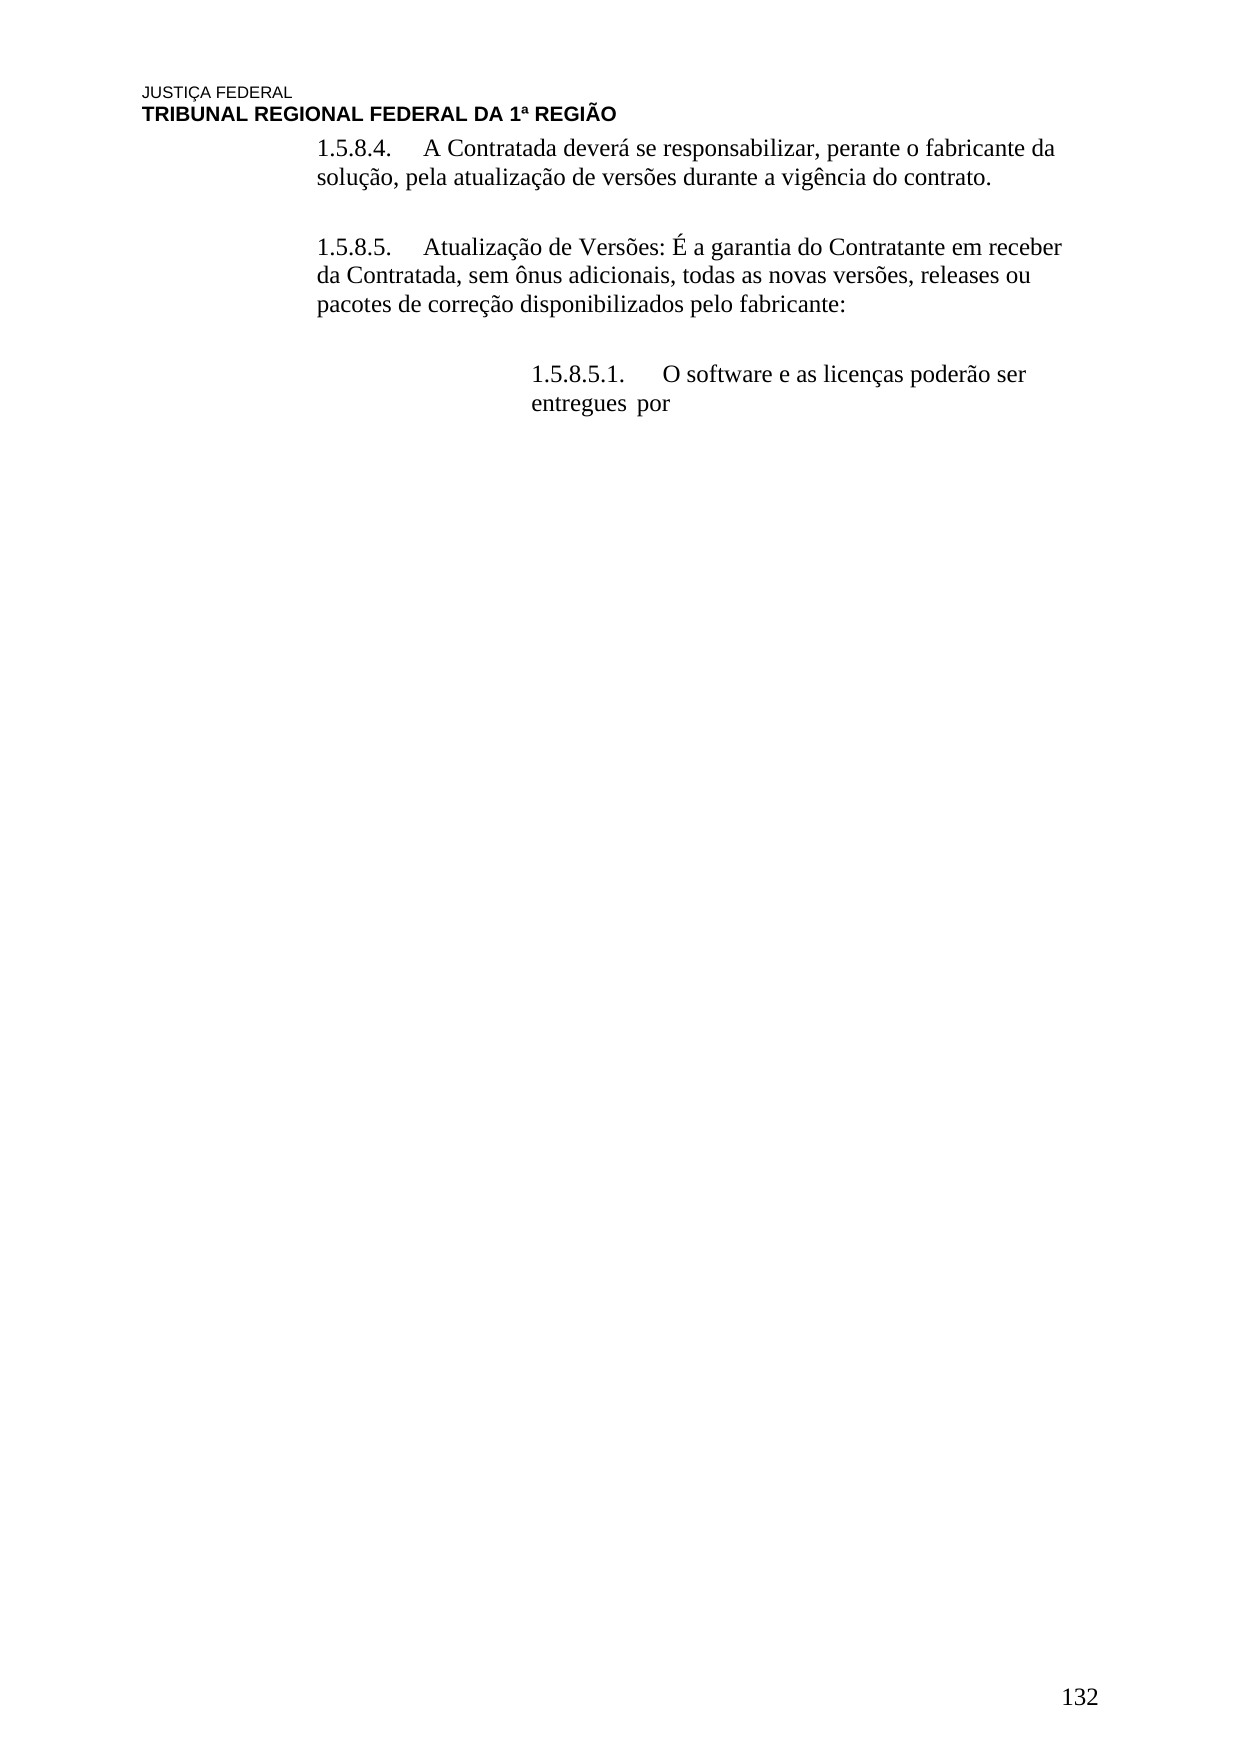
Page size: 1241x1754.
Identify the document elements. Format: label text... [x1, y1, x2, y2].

text 1.5.8.5.1. O software e as licenças poderão ser entregues por [531, 359, 1098, 417]
text 1.5.8.4. A Contratada deverá se responsabilizar, perante o fabricante da solução, pela atualização de versões durante a vigência do contrato. [317, 133, 1086, 190]
text 1.5.8.5. Atualização de Versões: É a garantia do Contratante em receber da Contratada, sem ônus adicionais, todas as novas versões, releases ou pacotes de correção disponibilizados pelo fabricante: [317, 232, 1086, 318]
